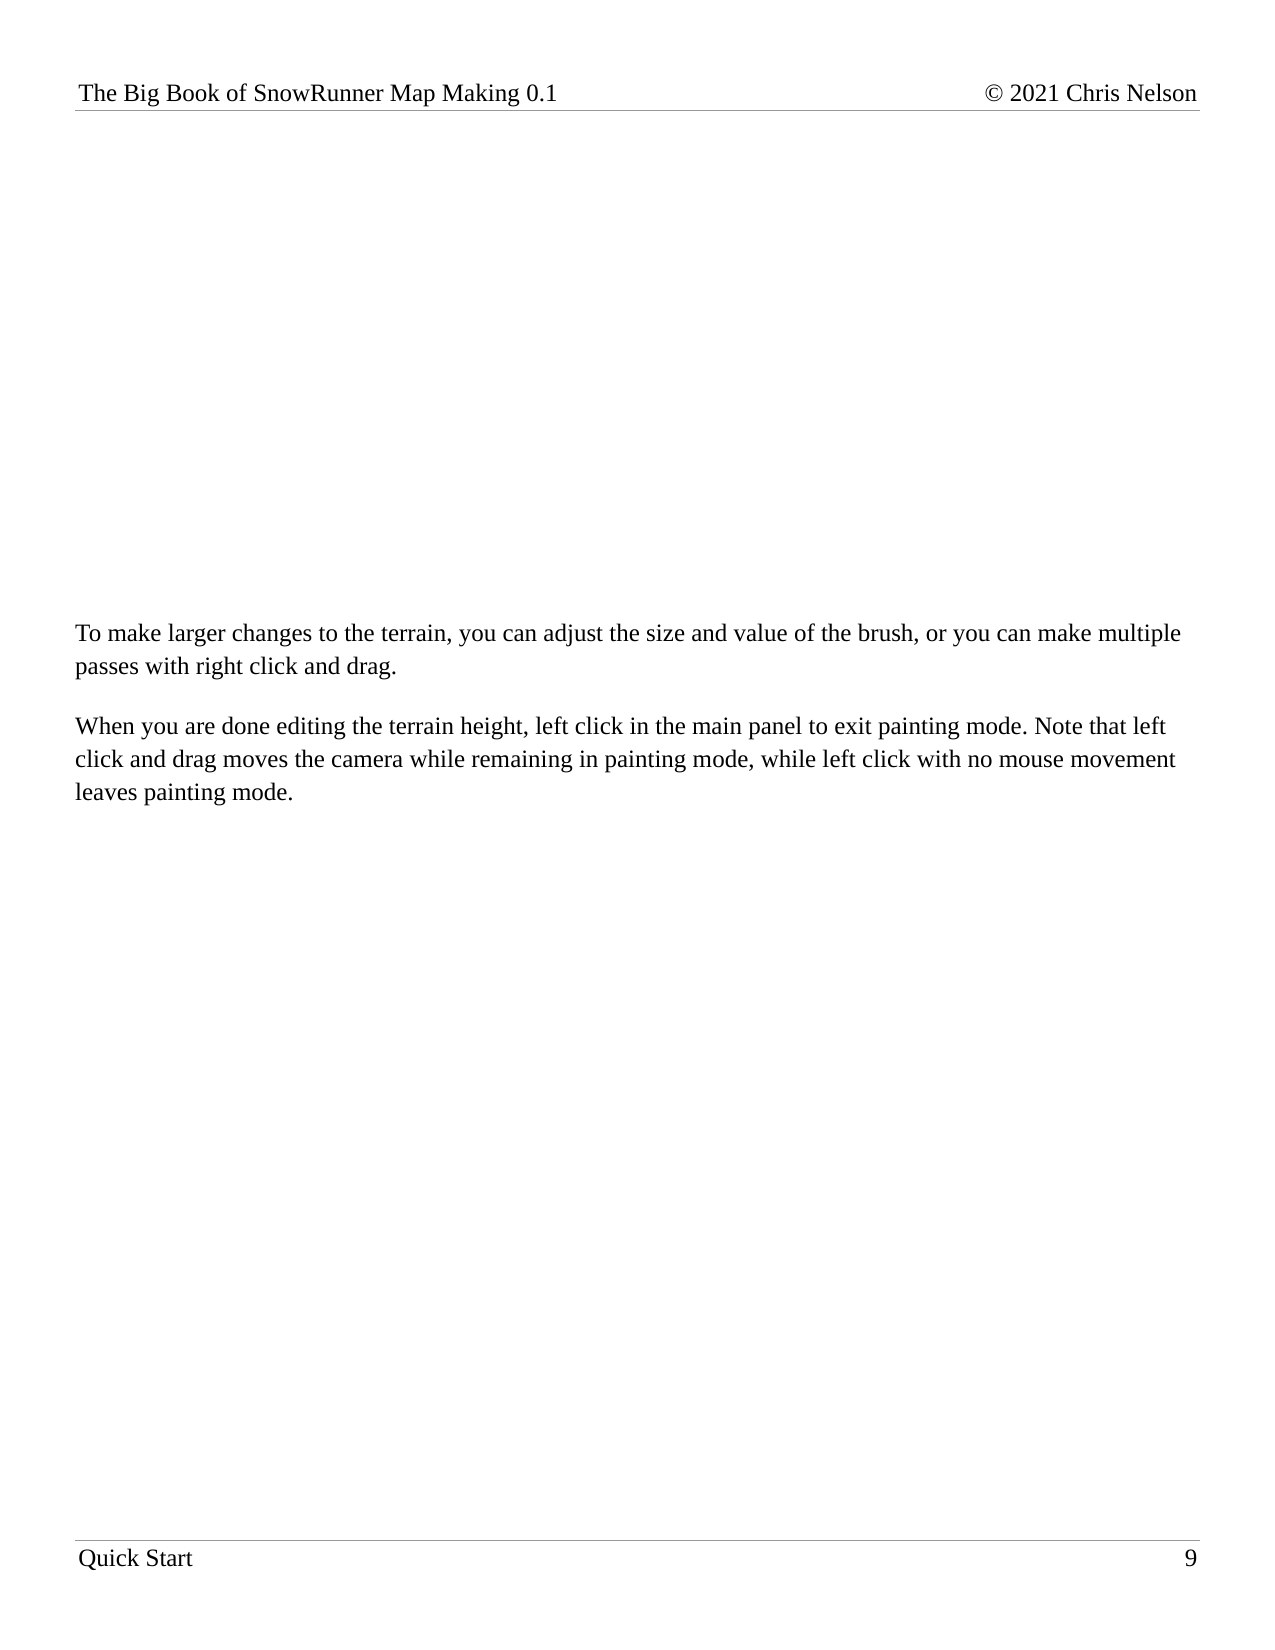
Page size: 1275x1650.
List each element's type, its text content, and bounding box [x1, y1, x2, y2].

text To make larger changes to the terrain, you can adjust the size and value of the brush, or you can make multiple passes with right click and drag. [75, 618, 1200, 680]
text When you are done editing the terrain height, left click in the main panel to exit painting mode. Note that left click and drag moves the camera while remaining in painting mode, while left click with no mouse movement leaves painting mode. [75, 711, 1200, 806]
